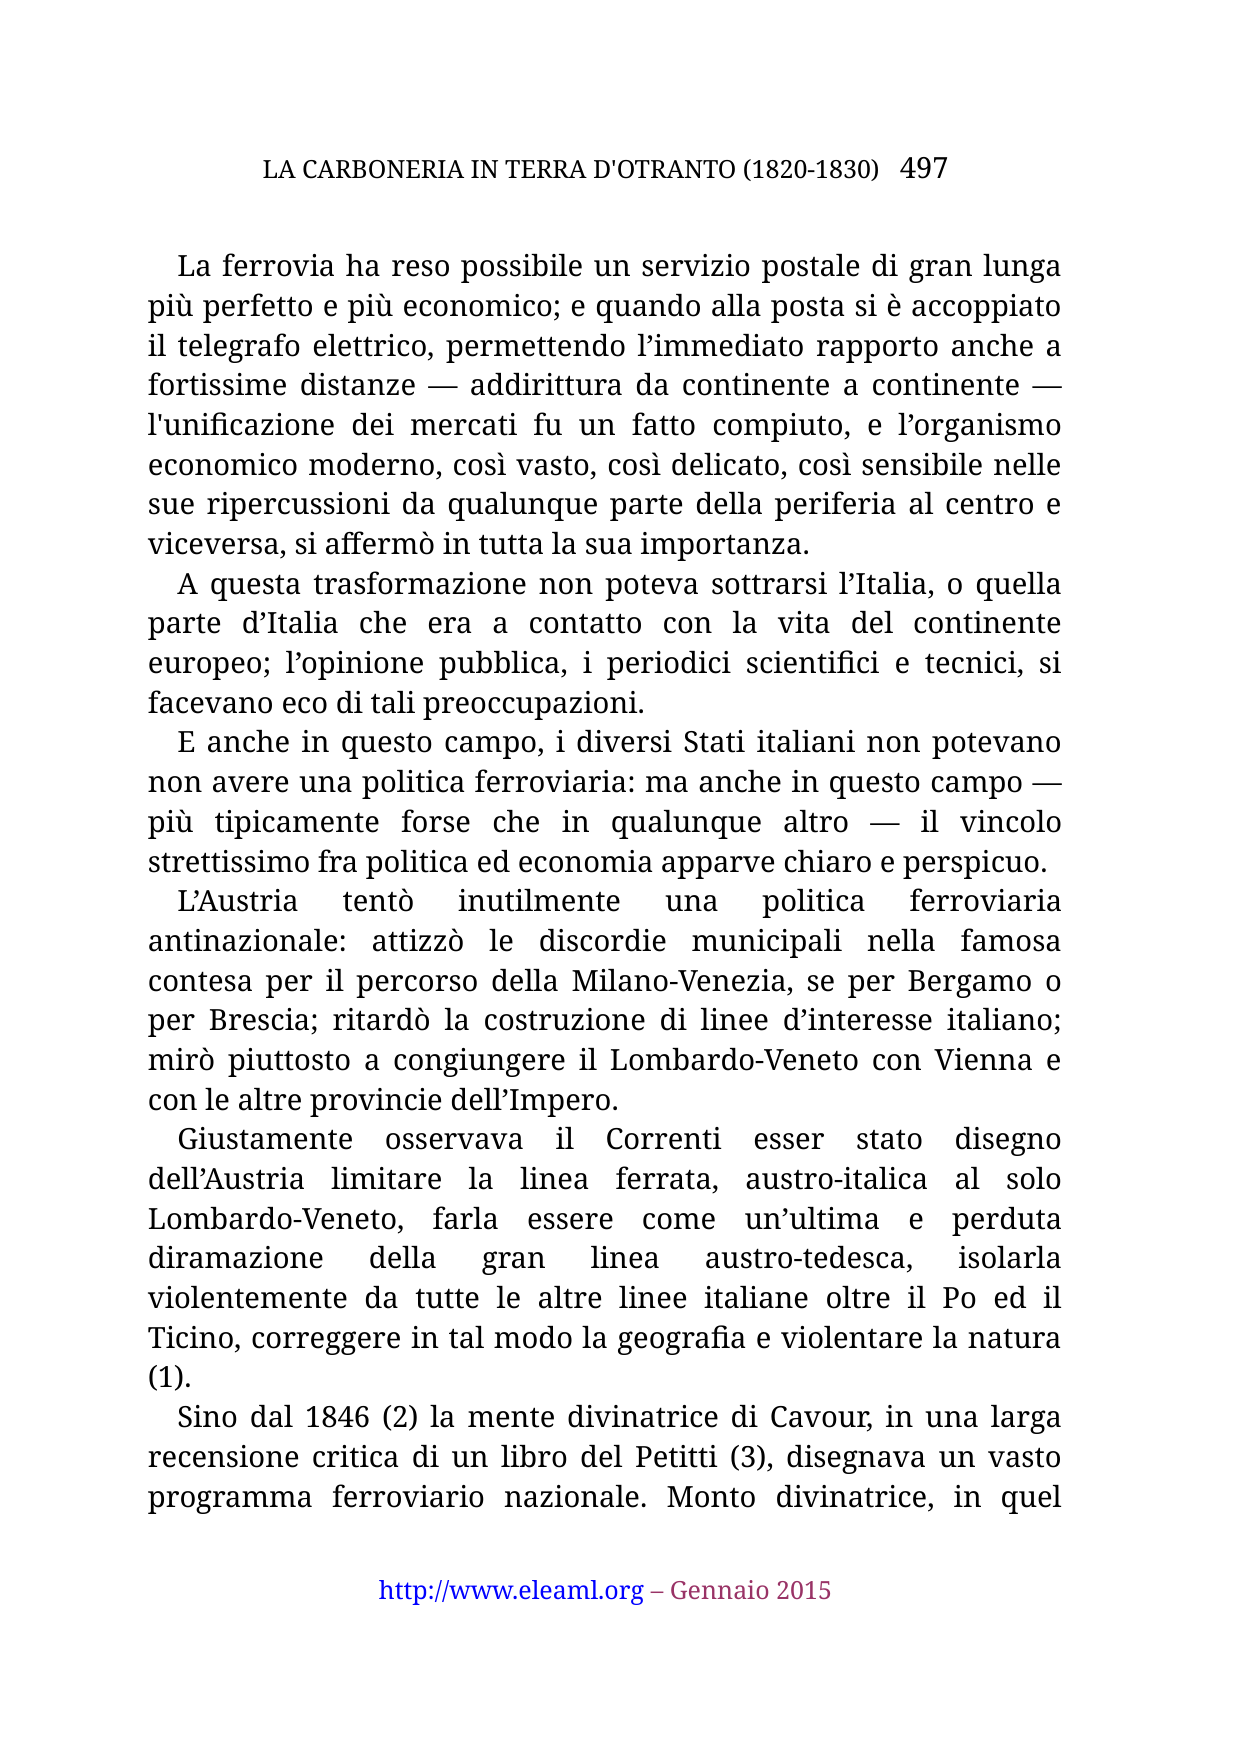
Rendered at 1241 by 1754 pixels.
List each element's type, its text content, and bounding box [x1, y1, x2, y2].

text Sino dal 1846 (2) la mente divinatrice di Cavour, in una larga recensione critica di un libro del Petitti (3), disegnava un vasto programma ferroviario nazionale. Monto divinatrice, in quel [148, 1396, 1063, 1516]
text E anche in questo campo, i diversi Stati italiani non potevano non avere una politica ferroviaria: ma anche in questo campo — più tipicamente forse che in qualunque altro — il vincolo strettissimo fra politica ed economia apparve chiaro e perspicuo. [148, 722, 1063, 881]
text La ferrovia ha reso possibile un servizio postale di gran lunga più perfetto e più economico; e quando alla posta si è accoppiato il telegrafo elettrico, permettendo l’immediato rapporto anche a fortissime distanze — addirittura da continente a continente — l'unificazione dei mercati fu un fatto compiuto, e l’organismo economico moderno, così vasto, così delicato, così sensibile nelle sue ripercussioni da qualunque parte della periferia al centro e viceversa, si affermò in tutta la sua importanza. [148, 246, 1063, 563]
text L’Austria tentò inutilmente una politica ferroviaria antinazionale: attizzò le discordie municipali nella famosa contesa per il percorso della Milano-Venezia, se per Bergamo o per Brescia; ritardò la costruzione di linee d’interesse italiano; mirò piuttosto a congiungere il Lombardo-Veneto con Vienna e con le altre provincie dell’Impero. [148, 881, 1063, 1119]
text Giustamente osservava il Correnti esser stato disegno dell’Austria limitare la linea ferrata, austro-italica al solo Lombardo-Veneto, farla essere come un’ultima e perduta diramazione della gran linea austro-tedesca, isolarla violentemente da tutte le altre linee italiane oltre il Po ed il Ticino, correggere in tal modo la geografia e violentare la natura (1). [148, 1119, 1063, 1396]
text A questa trasformazione non poteva sottrarsi l’Italia, o quella parte d’Italia che era a contatto con la vita del continente europeo; l’opinione pubblica, i periodici scientifici e tecnici, si facevano eco di tali preoccupazioni. [148, 563, 1063, 722]
